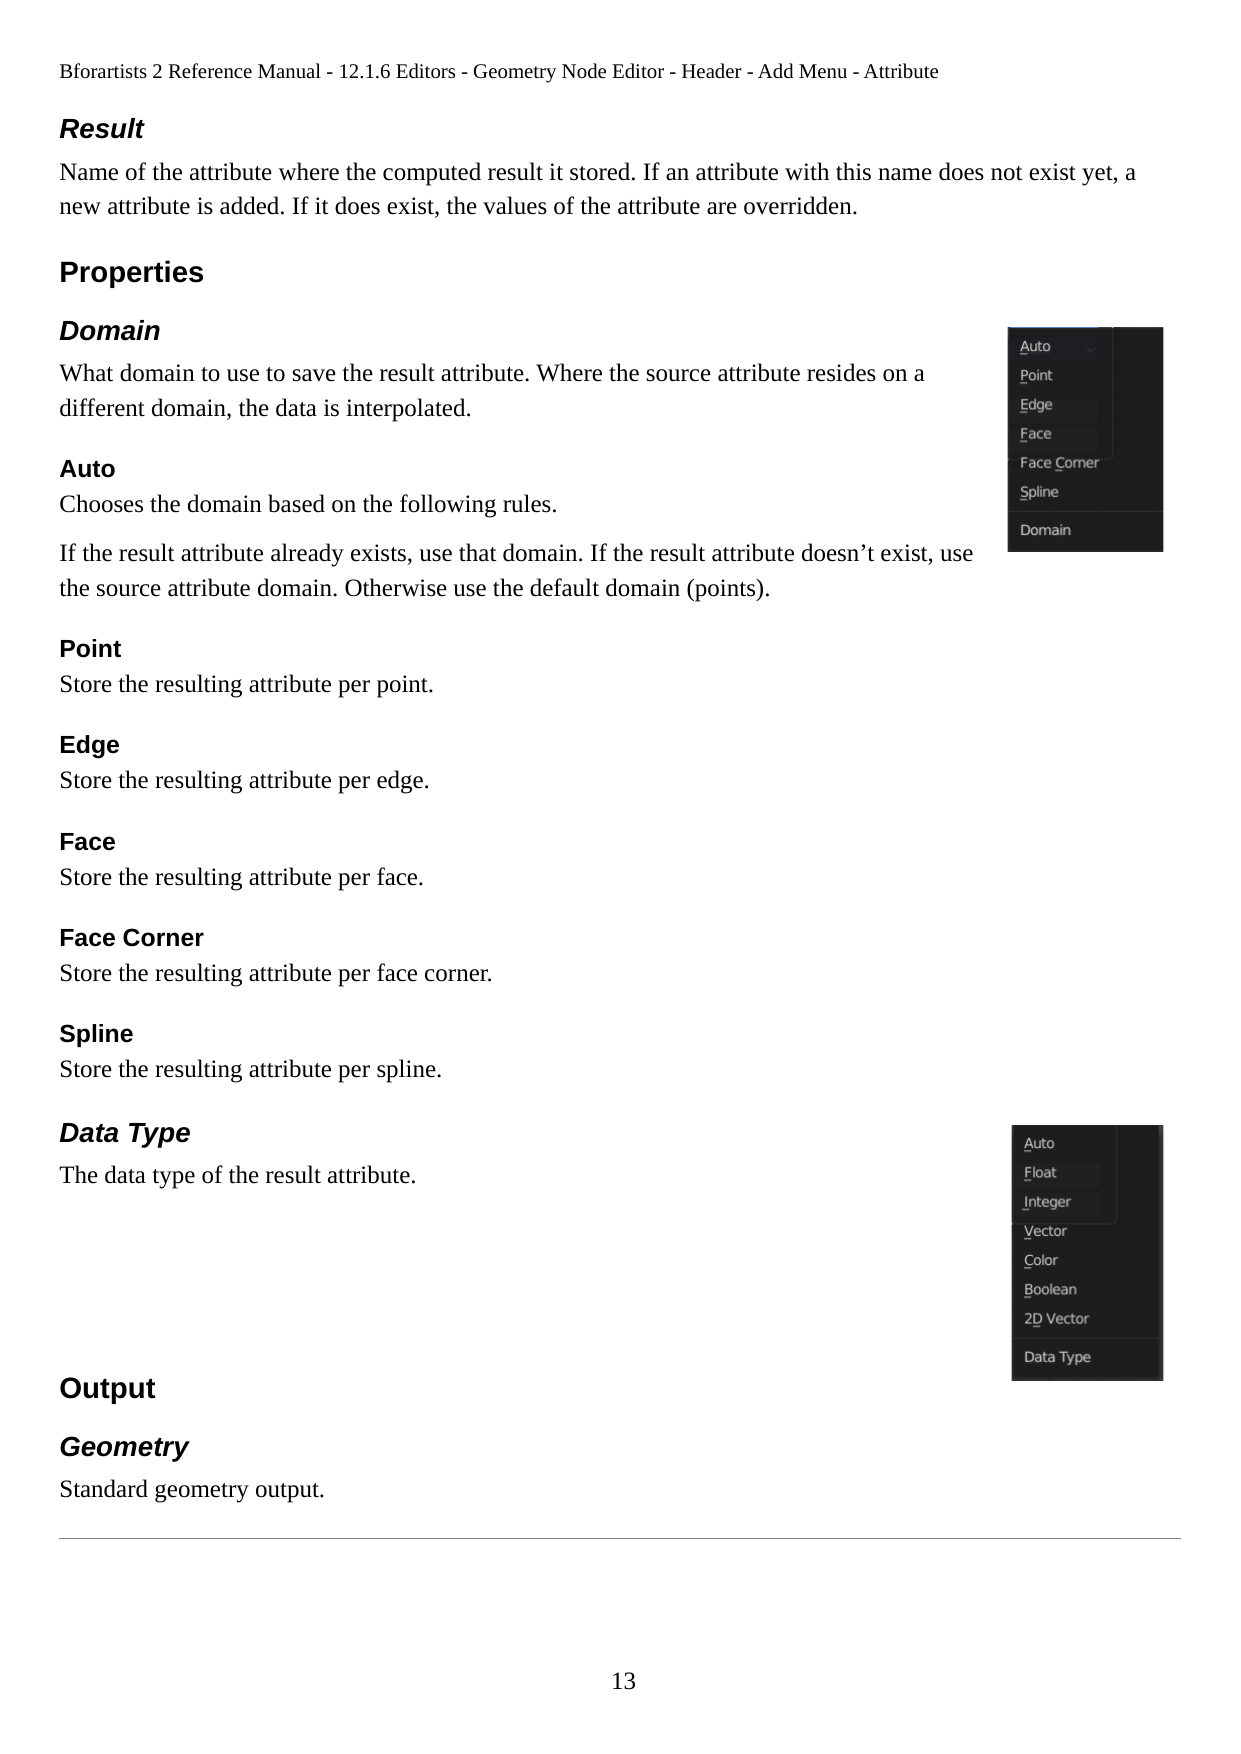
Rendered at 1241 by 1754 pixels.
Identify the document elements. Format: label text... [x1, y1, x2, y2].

subtitle Output [59, 1371, 1181, 1405]
text Store the resulting attribute per point. [59, 669, 1181, 698]
text The data type of the result attribute. [59, 1160, 1011, 1189]
subtitle Point [59, 634, 1181, 663]
subtitle [1164, 454, 1181, 483]
text Chooses the domain based on the following rules. [59, 489, 1007, 518]
text Store the resulting attribute per face. [59, 862, 1181, 890]
subtitle Spline [59, 1019, 1181, 1048]
subtitle Face [59, 827, 1181, 855]
text What domain to use to save the result attribute. Where the source attribute resides on a different domain, the data is interpolated. [59, 358, 1007, 421]
subtitle Domain [59, 314, 1181, 346]
text Store the resulting attribute per face corner. [59, 958, 1181, 987]
subtitle Edge [59, 731, 1181, 759]
subtitle Geometry [59, 1430, 1181, 1462]
subtitle Auto [59, 454, 1007, 483]
picture [1007, 327, 1164, 552]
text Store the resulting attribute per edge. [59, 765, 1181, 794]
subtitle Result [59, 113, 1181, 144]
subtitle Data Type [59, 1116, 1181, 1148]
text Store the resulting attribute per spline. [59, 1054, 1181, 1083]
text Name of the attribute where the computed result it stored. If an attribute with this name does not exist yet, a new attribute is added. If it does exist, the values of the attribute are overridden. [59, 157, 1181, 220]
picture [1011, 1125, 1164, 1381]
subtitle Face Corner [59, 923, 1181, 952]
subtitle Properties [59, 255, 1181, 289]
text If the result attribute already exists, use that domain. If the result attribute doesn’t exist, use the source attribute domain. Otherwise use the default domain (points). [59, 538, 1181, 601]
text Standard geometry output. [59, 1474, 1181, 1503]
